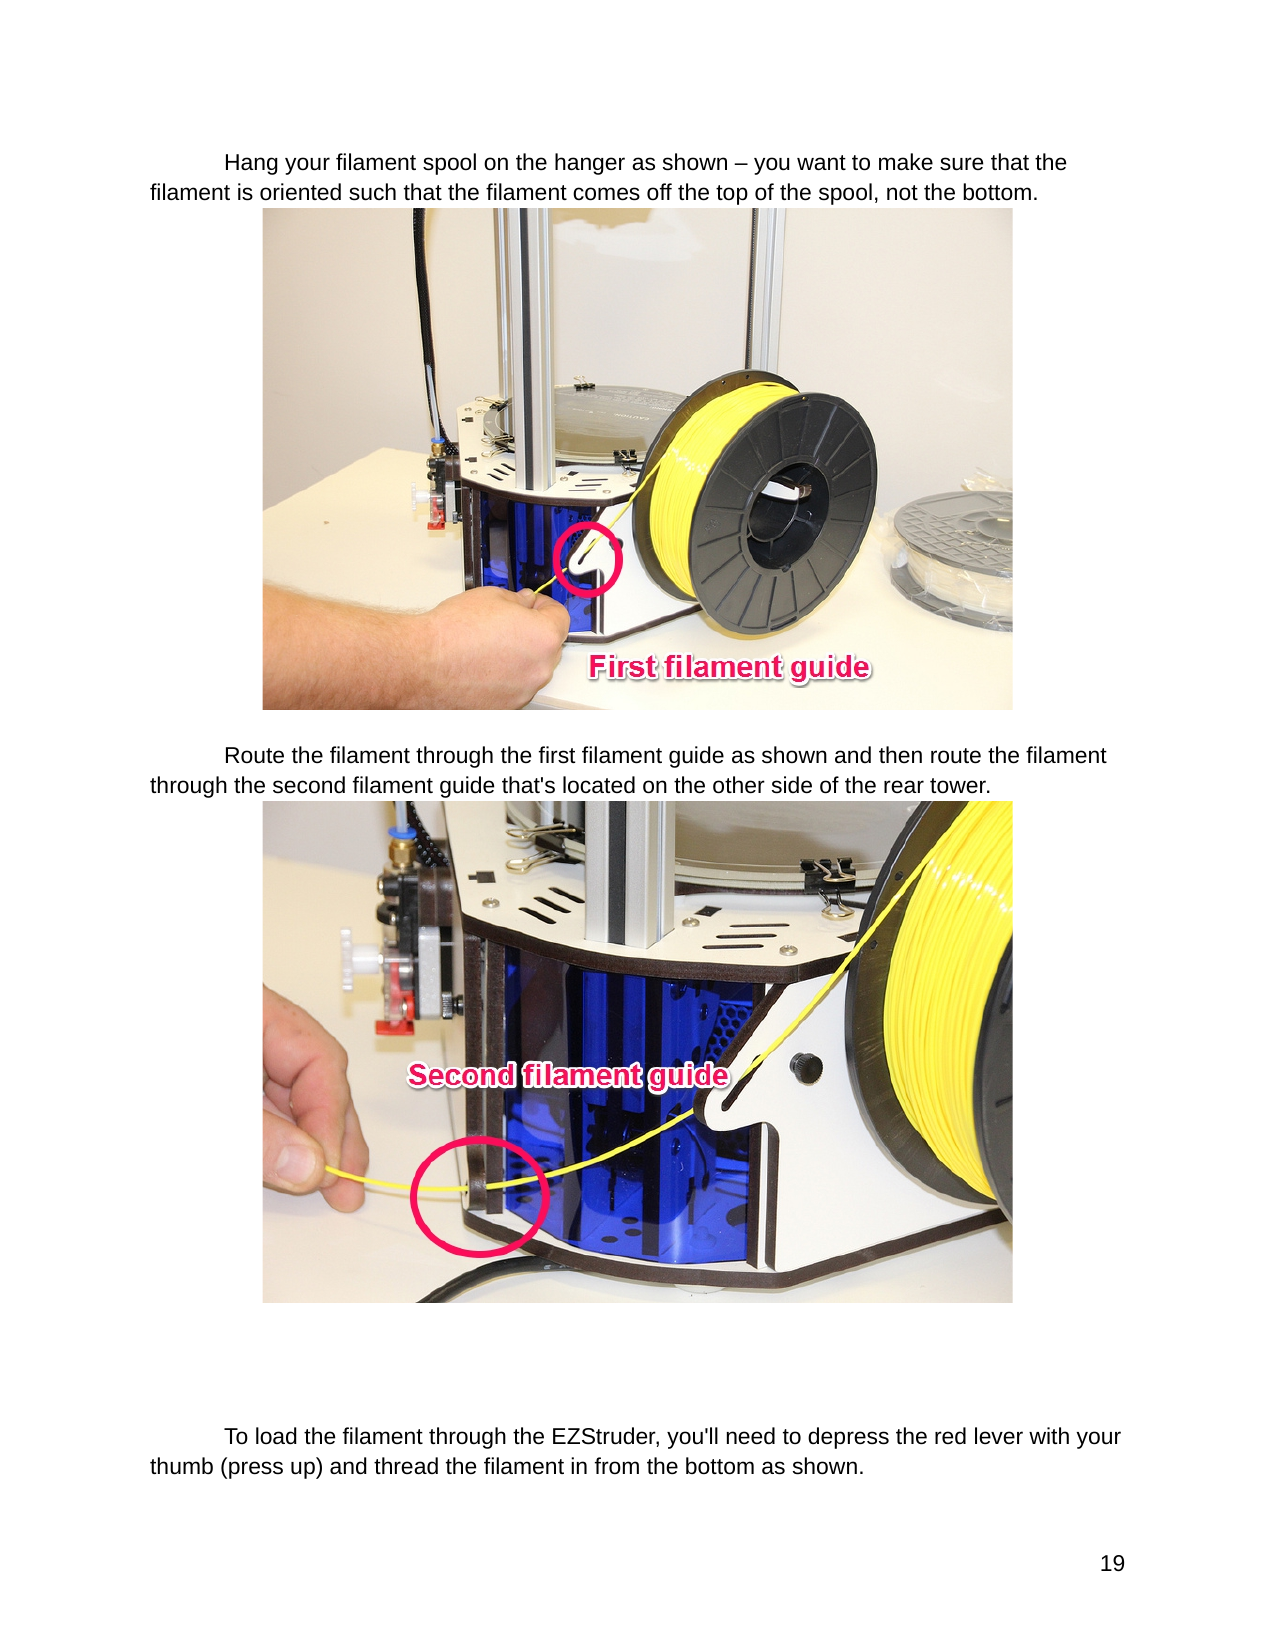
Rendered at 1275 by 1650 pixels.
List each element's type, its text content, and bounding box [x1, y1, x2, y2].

text Hang your filament spool on the hanger as shown – you want to make sure that the filament is oriented such that the filament comes off the top of the spool, not the bottom. [150, 150, 1125, 205]
picture [262, 208, 1013, 710]
picture [262, 801, 1013, 1303]
text Route the filament through the first filament guide as shown and then route the filament through the second filament guide that's located on the other side of the rear tower. [150, 743, 1125, 798]
text To load the filament through the EZStruder, you'll need to depress the red lever with your thumb (press up) and thread the filament in from the bottom as shown. [150, 1424, 1125, 1479]
